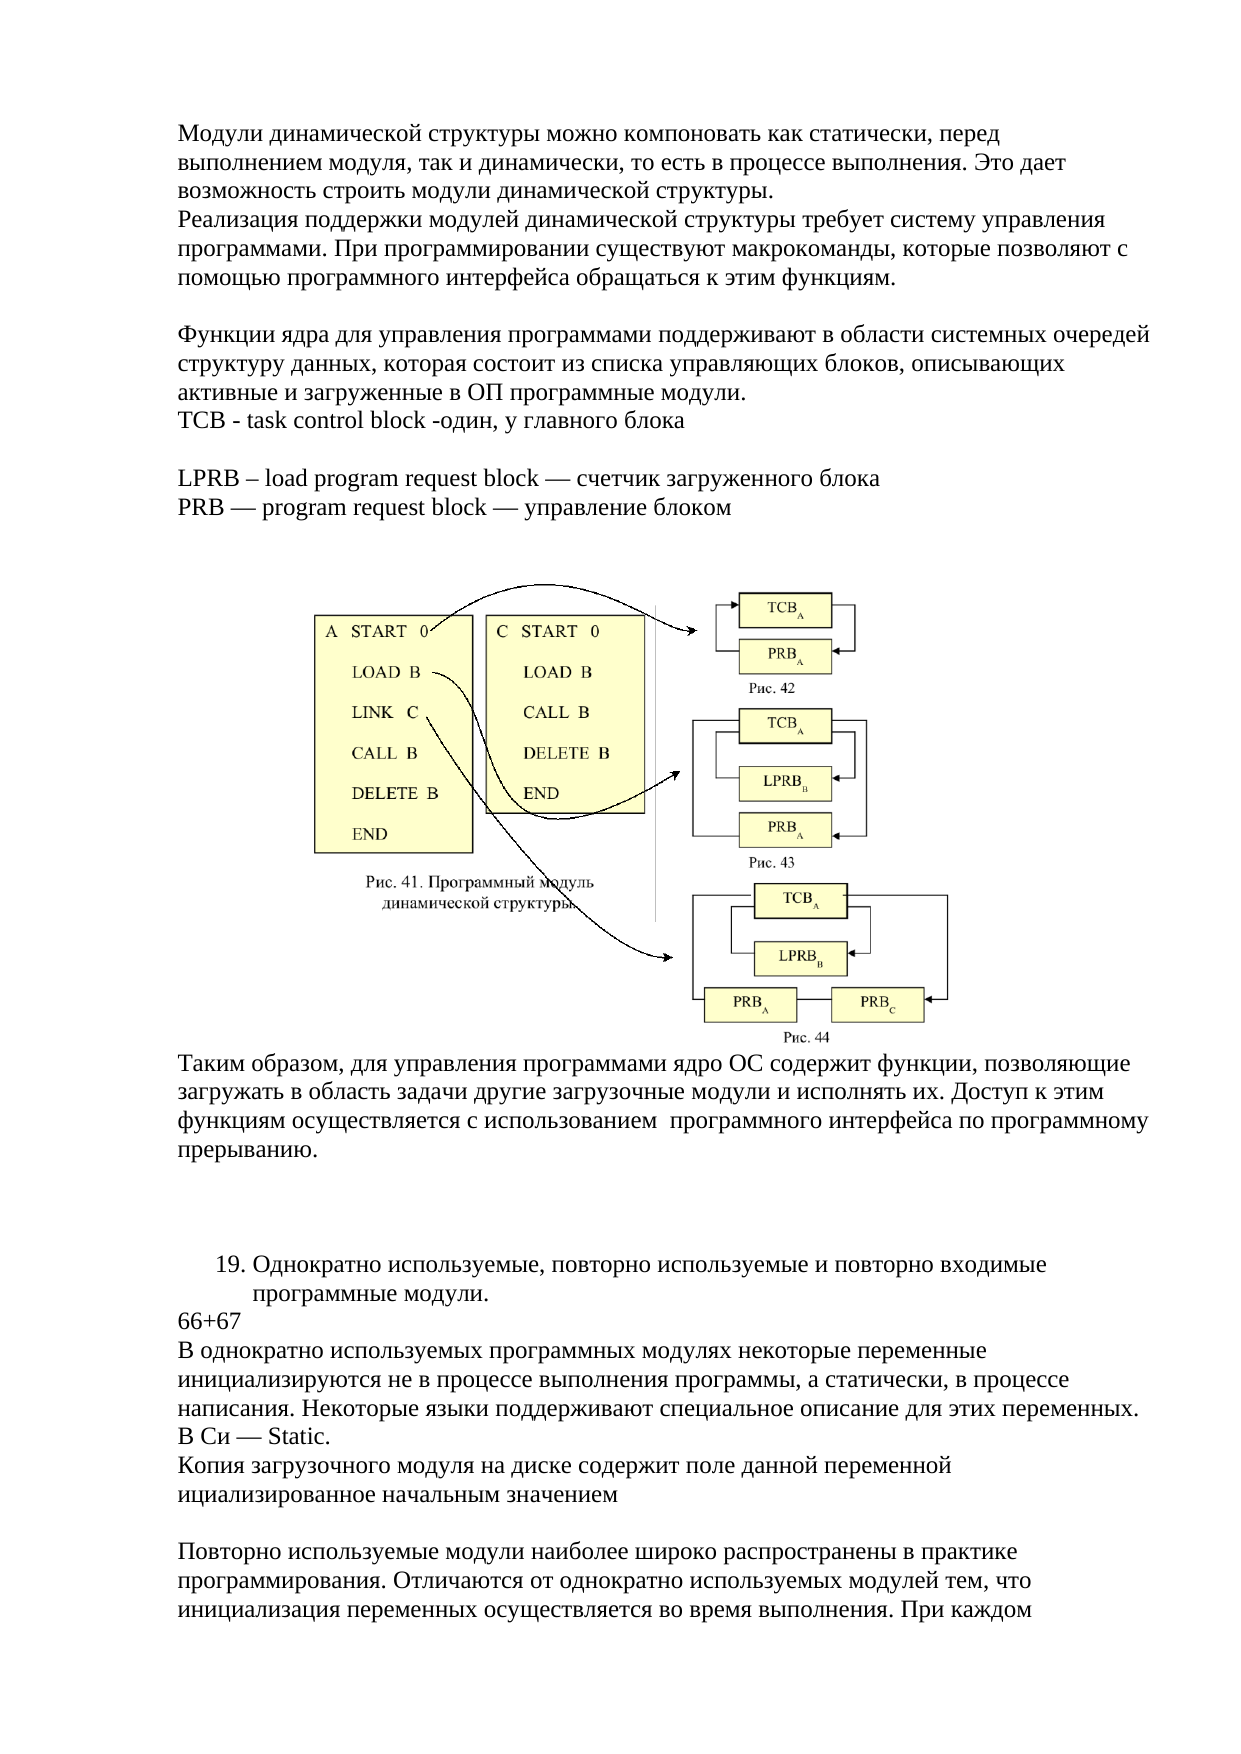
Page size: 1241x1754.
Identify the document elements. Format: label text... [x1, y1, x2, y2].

text Таким образом, для управления программами ядро ОС содержит функции, позволяющие загружать в область задачи другие загрузочные модули и исполнять их. Доступ к этим функциям осуществляется с использованием программного интерфейса по программному прерыванию. [177, 1048, 1152, 1163]
text Повторно используемые модули наиболее широко распространены в практике программирования. Отличаются от однократно используемых модулей тем, что инициализация переменных осуществляется во время выполнения. При каждом [177, 1536, 1152, 1623]
text 66+67 [177, 1306, 1152, 1335]
text В однократно используемых программных модулях некоторые переменные инициализируются не в процессе выполнения программы, а статически, в процессе написания. Некоторые языки поддерживают специальное описание для этих переменных. В Си — Static. [177, 1335, 1152, 1450]
list Однократно используемые, повторно используемые и повторно входимые программные модули. [215, 1249, 1152, 1306]
picture [307, 583, 954, 1048]
text TCB - task control block -один, у главного блока [177, 406, 1152, 434]
text PRB — program request block — управление блоком [177, 492, 1152, 521]
text Реализация поддержки модулей динамической структуры требует систему управления программами. При программировании существуют макрокоманды, которые позволяют с помощью программного интерфейса обращаться к этим функциям. [177, 204, 1152, 291]
text LPRB – load program request block — счетчик загруженного блока [177, 463, 1152, 492]
text Функции ядра для управления программами поддерживают в области системных очередей структуру данных, которая состоит из списка управляющих блоков, описывающих активные и загруженные в ОП программные модули. [177, 319, 1152, 406]
text Модули динамической структуры можно компоновать как статически, перед выполнением модуля, так и динамически, то есть в процессе выполнения. Это дает возможность строить модули динамической структуры. [177, 118, 1152, 204]
text Копия загрузочного модуля на диске содержит поле данной переменной ициализированное начальным значением [177, 1450, 1152, 1508]
